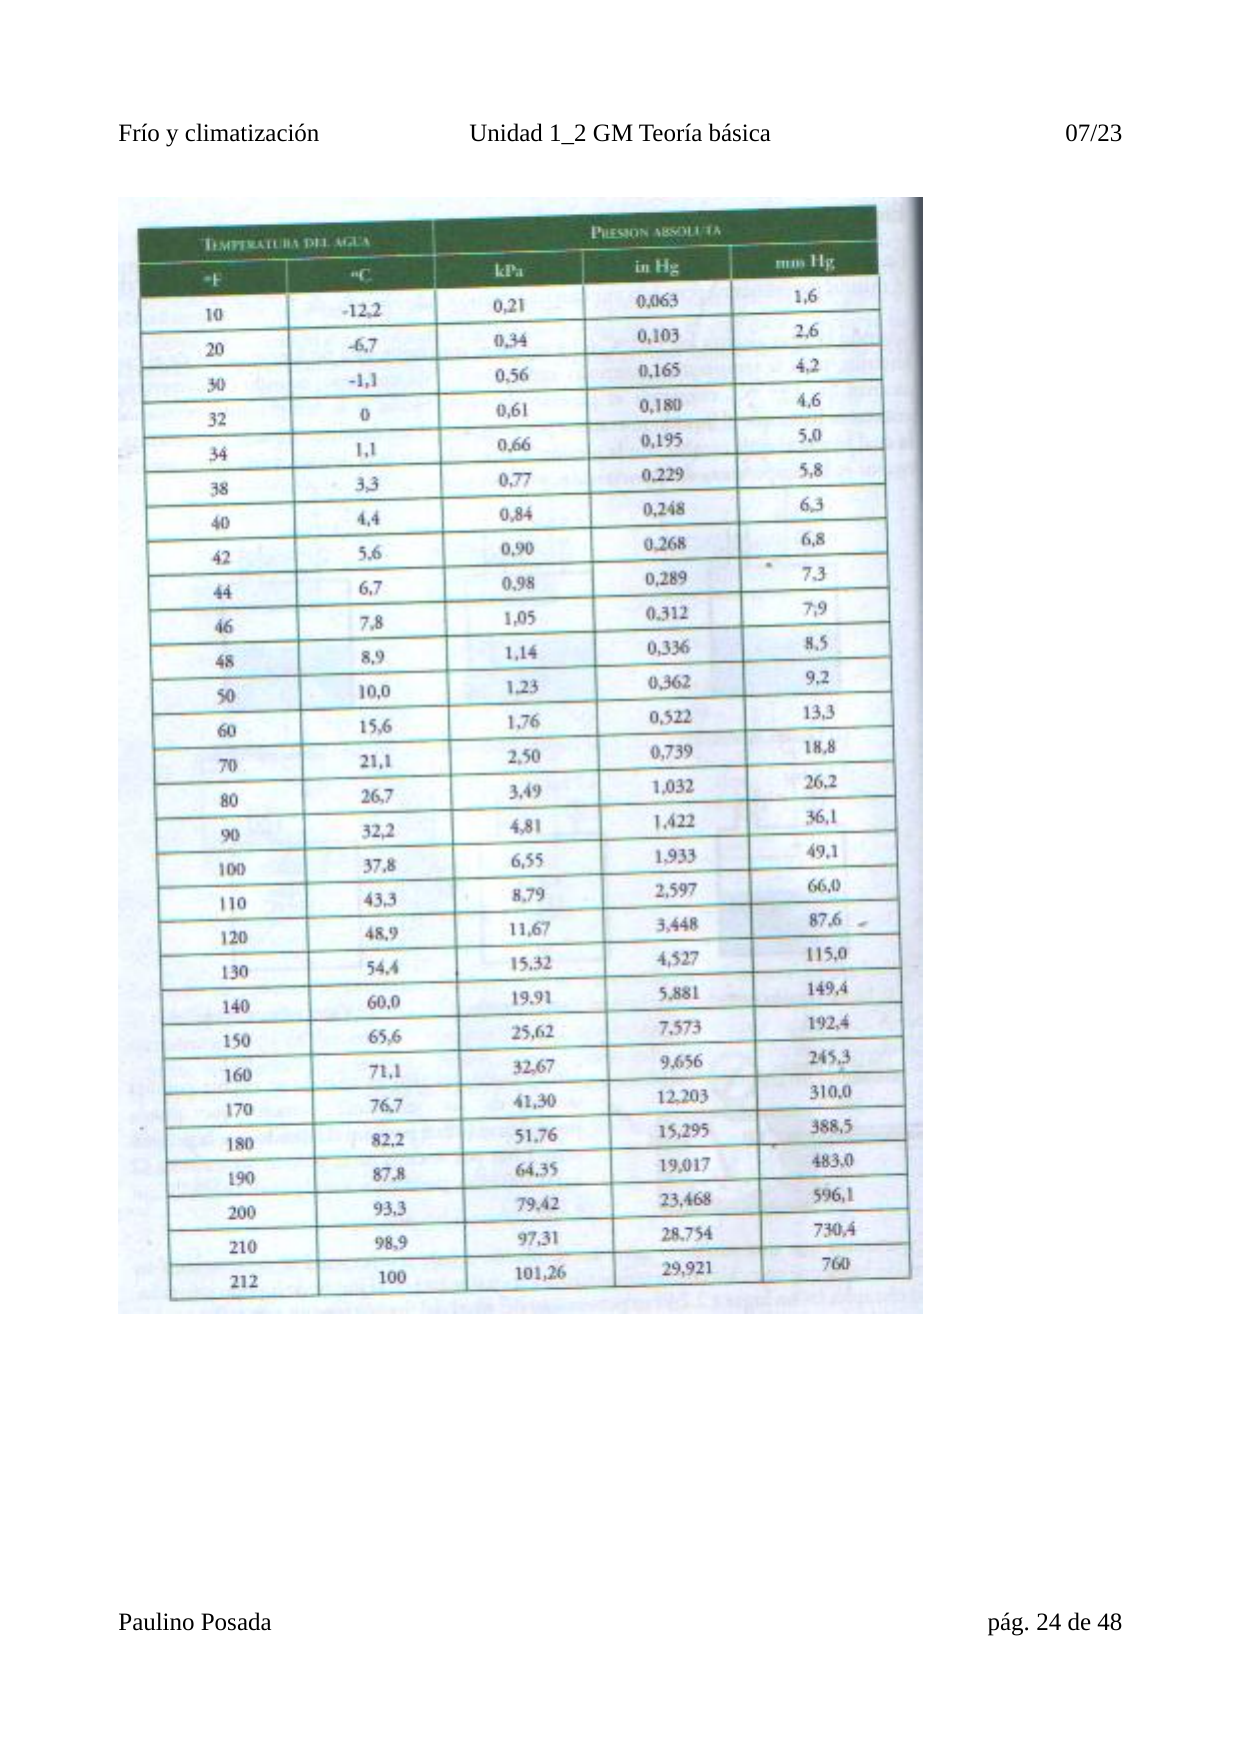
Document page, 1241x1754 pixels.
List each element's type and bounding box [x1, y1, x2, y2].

picture [118, 197, 923, 1314]
